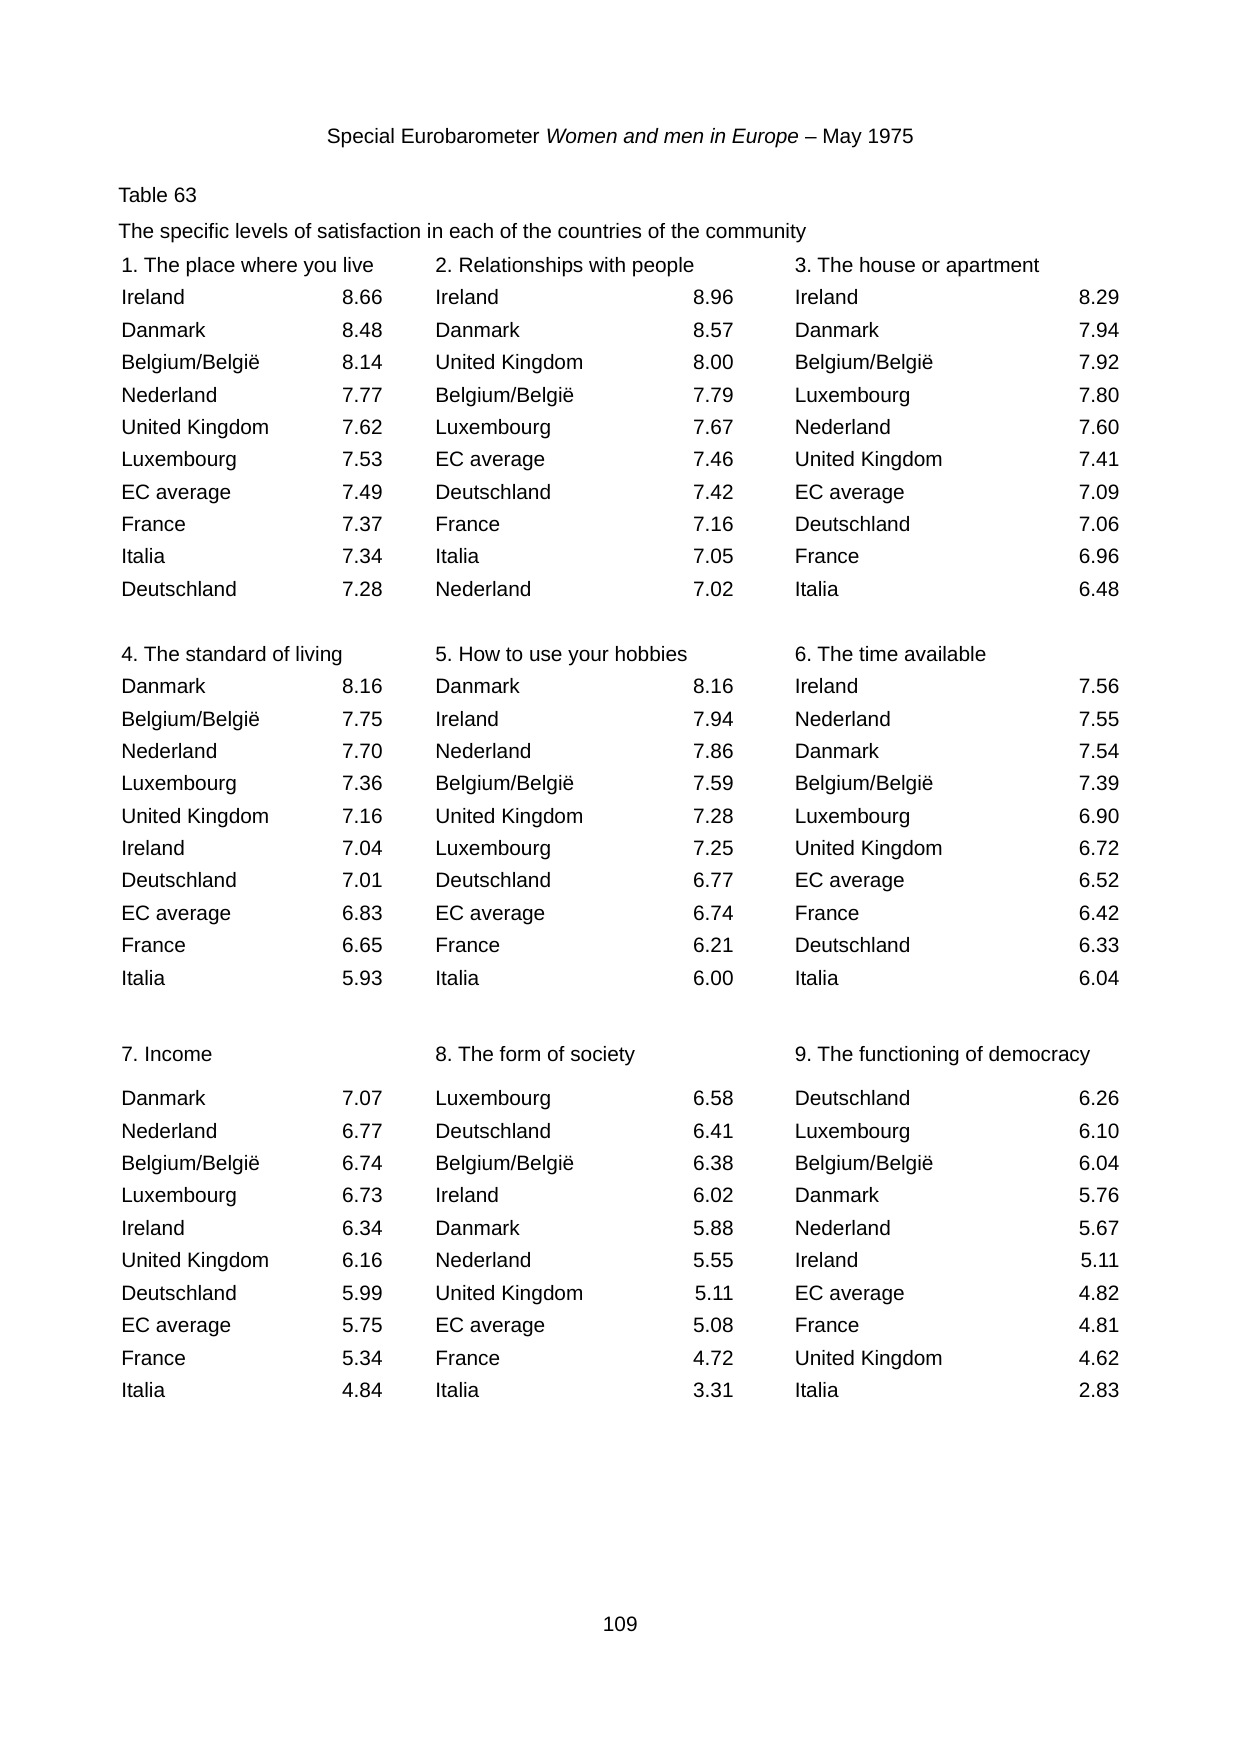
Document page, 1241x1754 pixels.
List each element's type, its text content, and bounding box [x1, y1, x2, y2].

table_cell 6,73 [311, 1179, 385, 1212]
table_cell Belgium/België [118, 346, 311, 378]
table_cell 7,37 [311, 508, 385, 540]
table_header [385, 249, 432, 281]
table_cell [385, 1026, 432, 1082]
table_cell 7,42 [642, 475, 736, 508]
table_cell 6,83 [311, 897, 385, 929]
table_cell United Kingdom [118, 1244, 311, 1276]
table_cell United Kingdom [432, 1276, 642, 1309]
table_cell [385, 314, 432, 346]
table_cell [385, 799, 432, 832]
table_cell 3,31 [642, 1374, 736, 1406]
table_cell Ireland [792, 1244, 994, 1276]
table_cell 7,67 [642, 411, 736, 443]
table_cell Nederland [432, 735, 642, 767]
table_cell 8,57 [642, 314, 736, 346]
table_cell United Kingdom [118, 411, 311, 443]
table_cell Nederland [792, 702, 994, 734]
table_cell [736, 605, 792, 637]
table_cell France [432, 929, 642, 961]
table_cell 8,66 [311, 281, 385, 313]
table_cell 7,04 [311, 832, 385, 864]
table_cell 4. The standard of living [118, 638, 385, 670]
table_cell Deutschland [118, 1276, 311, 1309]
table_cell 7,94 [994, 314, 1122, 346]
table_cell [385, 573, 432, 605]
table_cell France [118, 1341, 311, 1373]
table_cell [385, 767, 432, 799]
table_cell [385, 1114, 432, 1147]
table_cell 7,28 [311, 573, 385, 605]
table_cell Nederland [432, 1244, 642, 1276]
table_cell Luxembourg [792, 799, 994, 832]
table_cell 7,16 [311, 799, 385, 832]
table_cell United Kingdom [432, 799, 642, 832]
table_cell 6,42 [994, 897, 1122, 929]
table_cell Luxembourg [118, 1179, 311, 1212]
table_cell Italia [792, 961, 994, 994]
table_cell Luxembourg [118, 767, 311, 799]
table_cell EC average [432, 443, 642, 475]
table_cell Belgium/België [432, 1147, 642, 1179]
table_cell 7,05 [642, 540, 736, 573]
table_cell France [432, 508, 642, 540]
table_cell Ireland [792, 670, 994, 702]
table_cell Italia [432, 1374, 642, 1406]
table_cell EC average [118, 897, 311, 929]
table_cell 6,77 [311, 1114, 385, 1147]
table_cell 7,28 [642, 799, 736, 832]
table_cell 7,01 [311, 864, 385, 897]
table_cell Deutschland [792, 929, 994, 961]
table_header 3. The house or apartment [792, 249, 1122, 281]
table_cell Danmark [792, 314, 994, 346]
table_cell [385, 378, 432, 411]
table_cell Belgium/België [792, 767, 994, 799]
table_cell United Kingdom [432, 346, 642, 378]
table_cell 6,77 [642, 864, 736, 897]
table_cell [736, 961, 792, 994]
table_cell [994, 994, 1122, 1026]
table_cell France [432, 1341, 642, 1373]
table_cell United Kingdom [792, 443, 994, 475]
table_cell Danmark [118, 670, 311, 702]
table_cell 8,96 [642, 281, 736, 313]
table_cell [385, 702, 432, 734]
table_cell Luxembourg [432, 1082, 642, 1114]
table_cell Danmark [432, 1212, 642, 1244]
table_cell 7,70 [311, 735, 385, 767]
table_cell [385, 443, 432, 475]
table_cell Nederland [432, 573, 642, 605]
table_cell [385, 994, 432, 1026]
table_cell [736, 638, 792, 670]
table_cell [385, 638, 432, 670]
table_cell 7,39 [994, 767, 1122, 799]
table_cell Luxembourg [792, 378, 994, 411]
table_cell United Kingdom [792, 832, 994, 864]
table_cell [736, 1276, 792, 1309]
table_cell 8,16 [642, 670, 736, 702]
table_cell [385, 735, 432, 767]
table_cell [736, 378, 792, 411]
table_cell [736, 735, 792, 767]
table_cell 7,92 [994, 346, 1122, 378]
table_cell 9. The functioning of democracy [792, 1026, 1122, 1082]
table_cell 6,34 [311, 1212, 385, 1244]
table_cell 7,16 [642, 508, 736, 540]
table_cell 5,11 [642, 1276, 736, 1309]
table_cell 6,04 [994, 1147, 1122, 1179]
table_cell Italia [118, 961, 311, 994]
table_cell 4,82 [994, 1276, 1122, 1309]
table_cell EC average [792, 475, 994, 508]
table_cell Ireland [792, 281, 994, 313]
table_cell 7,53 [311, 443, 385, 475]
table_cell [736, 767, 792, 799]
table_cell Ireland [118, 281, 311, 313]
table_cell [118, 605, 311, 637]
table_cell Danmark [118, 1082, 311, 1114]
table_cell [736, 1212, 792, 1244]
table_cell Ireland [432, 702, 642, 734]
table_cell France [792, 1309, 994, 1341]
table_cell Deutschland [118, 573, 311, 605]
table_cell [736, 346, 792, 378]
text The specific levels of satisfaction in each of the countries of the community [118, 219, 1122, 243]
table_cell [736, 1082, 792, 1114]
table_cell [385, 1212, 432, 1244]
table_cell 7,59 [642, 767, 736, 799]
table_cell 7,54 [994, 735, 1122, 767]
table_cell [736, 1026, 792, 1082]
table_cell 6,16 [311, 1244, 385, 1276]
table_cell EC average [118, 1309, 311, 1341]
table_cell [736, 1341, 792, 1373]
table_cell [736, 1179, 792, 1212]
table_cell [385, 897, 432, 929]
table_cell EC average [792, 864, 994, 897]
table_cell [736, 702, 792, 734]
table_cell [736, 670, 792, 702]
table_cell [385, 508, 432, 540]
table_cell [385, 1341, 432, 1373]
table_cell [311, 605, 385, 637]
table_cell 4,81 [994, 1309, 1122, 1341]
table_cell [736, 994, 792, 1026]
table_cell [385, 281, 432, 313]
table_cell Deutschland [792, 508, 994, 540]
table_cell Danmark [432, 670, 642, 702]
table_cell 6,33 [994, 929, 1122, 961]
table_cell 6,02 [642, 1179, 736, 1212]
table_cell [432, 994, 642, 1026]
table_cell 7,80 [994, 378, 1122, 411]
table_cell 2,83 [994, 1374, 1122, 1406]
table_cell 6,52 [994, 864, 1122, 897]
table_cell [736, 411, 792, 443]
table_cell 5,55 [642, 1244, 736, 1276]
table_cell [994, 605, 1122, 637]
table_cell EC average [792, 1276, 994, 1309]
table_cell [385, 475, 432, 508]
table_cell 7,09 [994, 475, 1122, 508]
table_cell 7,75 [311, 702, 385, 734]
text Table 63 [118, 183, 1122, 207]
table_cell [385, 540, 432, 573]
table_cell Nederland [118, 1114, 311, 1147]
table_cell [736, 443, 792, 475]
table_cell 5,08 [642, 1309, 736, 1341]
table_cell 8. The form of society [432, 1026, 736, 1082]
table_cell United Kingdom [792, 1341, 994, 1373]
table_cell 8,00 [642, 346, 736, 378]
table_cell 6,74 [642, 897, 736, 929]
table_cell 6,26 [994, 1082, 1122, 1114]
table_cell France [118, 508, 311, 540]
table_cell [642, 994, 736, 1026]
table_cell France [792, 897, 994, 929]
table_cell 7,86 [642, 735, 736, 767]
table_cell [792, 994, 994, 1026]
table_cell [385, 832, 432, 864]
table_cell Danmark [432, 314, 642, 346]
table_cell [385, 1147, 432, 1179]
table_cell 5,76 [994, 1179, 1122, 1212]
table_cell [385, 670, 432, 702]
table_cell Ireland [118, 832, 311, 864]
table_cell [385, 346, 432, 378]
table_cell 7,02 [642, 573, 736, 605]
table_cell Deutschland [432, 475, 642, 508]
table_cell [736, 897, 792, 929]
table_cell Danmark [792, 1179, 994, 1212]
table_cell 6,41 [642, 1114, 736, 1147]
table_cell Italia [432, 540, 642, 573]
table_cell [385, 411, 432, 443]
table_cell [385, 929, 432, 961]
table_cell 4,72 [642, 1341, 736, 1373]
table_cell 6,72 [994, 832, 1122, 864]
table_cell Belgium/België [432, 767, 642, 799]
table_cell Ireland [432, 281, 642, 313]
table_cell [736, 314, 792, 346]
table_cell Belgium/België [792, 1147, 994, 1179]
table_cell [736, 1147, 792, 1179]
table_cell 6,65 [311, 929, 385, 961]
table_cell 6,90 [994, 799, 1122, 832]
table_cell EC average [432, 897, 642, 929]
table_cell Deutschland [432, 864, 642, 897]
table_cell 5,93 [311, 961, 385, 994]
table_cell [736, 1244, 792, 1276]
table_cell 6,58 [642, 1082, 736, 1114]
table_cell 7,49 [311, 475, 385, 508]
table_cell 5. How to use your hobbies [432, 638, 736, 670]
table_cell Luxembourg [792, 1114, 994, 1147]
table_cell 7,62 [311, 411, 385, 443]
table_cell 6,74 [311, 1147, 385, 1179]
table_cell [736, 573, 792, 605]
table_cell 7,55 [994, 702, 1122, 734]
table_cell 6,96 [994, 540, 1122, 573]
table_cell [385, 1309, 432, 1341]
table_cell 5,88 [642, 1212, 736, 1244]
table_cell 7,79 [642, 378, 736, 411]
table_cell 8,14 [311, 346, 385, 378]
table_cell United Kingdom [118, 799, 311, 832]
table_cell [385, 961, 432, 994]
table_cell Luxembourg [432, 411, 642, 443]
table_header 2. Relationships with people [432, 249, 736, 281]
table_cell 5,67 [994, 1212, 1122, 1244]
table_cell 7,46 [642, 443, 736, 475]
table_cell 7,25 [642, 832, 736, 864]
table_cell 5,11 [994, 1244, 1122, 1276]
table_cell [311, 994, 385, 1026]
table_cell Nederland [118, 735, 311, 767]
table_header [736, 249, 792, 281]
table_cell 7,36 [311, 767, 385, 799]
table_cell 8,16 [311, 670, 385, 702]
table_cell Italia [118, 1374, 311, 1406]
table_cell 7,07 [311, 1082, 385, 1114]
table_cell 6,00 [642, 961, 736, 994]
table_cell Deutschland [118, 864, 311, 897]
table_cell Deutschland [792, 1082, 994, 1114]
table_cell 8,48 [311, 314, 385, 346]
table_cell 7,06 [994, 508, 1122, 540]
table_cell [642, 605, 736, 637]
table_cell [385, 1244, 432, 1276]
table_cell [736, 1374, 792, 1406]
table_cell Belgium/België [118, 1147, 311, 1179]
table_cell [385, 1179, 432, 1212]
table_cell EC average [118, 475, 311, 508]
table_cell 5,34 [311, 1341, 385, 1373]
table_cell 6. The time available [792, 638, 1122, 670]
table_cell 4,62 [994, 1341, 1122, 1373]
table_cell 7. Income [118, 1026, 385, 1082]
table_cell Nederland [792, 411, 994, 443]
table_cell 7,60 [994, 411, 1122, 443]
table_cell 7,34 [311, 540, 385, 573]
table_cell France [792, 540, 994, 573]
table_cell [736, 929, 792, 961]
table_cell 7,41 [994, 443, 1122, 475]
table_cell [736, 508, 792, 540]
table_cell [736, 864, 792, 897]
table_cell [736, 540, 792, 573]
table_cell 5,99 [311, 1276, 385, 1309]
table_cell Danmark [792, 735, 994, 767]
table_header 1. The place where you live [118, 249, 385, 281]
table_cell EC average [432, 1309, 642, 1341]
table_cell [385, 1374, 432, 1406]
table_cell Luxembourg [432, 832, 642, 864]
table_cell [385, 1276, 432, 1309]
table_cell 8,29 [994, 281, 1122, 313]
table_cell [736, 1114, 792, 1147]
table_cell Danmark [118, 314, 311, 346]
table_cell 6,21 [642, 929, 736, 961]
table_cell [736, 475, 792, 508]
table_cell [736, 799, 792, 832]
table_cell Italia [792, 573, 994, 605]
table_cell Italia [792, 1374, 994, 1406]
table_cell Belgium/België [432, 378, 642, 411]
table_cell Luxembourg [118, 443, 311, 475]
table_cell [385, 1082, 432, 1114]
table_cell Nederland [118, 378, 311, 411]
table_cell 7,77 [311, 378, 385, 411]
table_cell Italia [118, 540, 311, 573]
table_cell France [118, 929, 311, 961]
table_cell Italia [432, 961, 642, 994]
table_cell [736, 1309, 792, 1341]
table_cell 5,75 [311, 1309, 385, 1341]
table_cell 6,38 [642, 1147, 736, 1179]
table_cell 6,10 [994, 1114, 1122, 1147]
table_cell [736, 832, 792, 864]
table_cell Ireland [432, 1179, 642, 1212]
table_cell 7,94 [642, 702, 736, 734]
table_cell 7,56 [994, 670, 1122, 702]
table_cell [385, 864, 432, 897]
table_cell [385, 605, 432, 637]
table_cell Belgium/België [118, 702, 311, 734]
table_cell [432, 605, 642, 637]
table_cell Ireland [118, 1212, 311, 1244]
table_cell [736, 281, 792, 313]
table_cell 4,84 [311, 1374, 385, 1406]
table_cell 6,48 [994, 573, 1122, 605]
table_cell [118, 994, 311, 1026]
table_cell [792, 605, 994, 637]
table_cell 6,04 [994, 961, 1122, 994]
table_cell Deutschland [432, 1114, 642, 1147]
table_cell Belgium/België [792, 346, 994, 378]
table_cell Nederland [792, 1212, 994, 1244]
